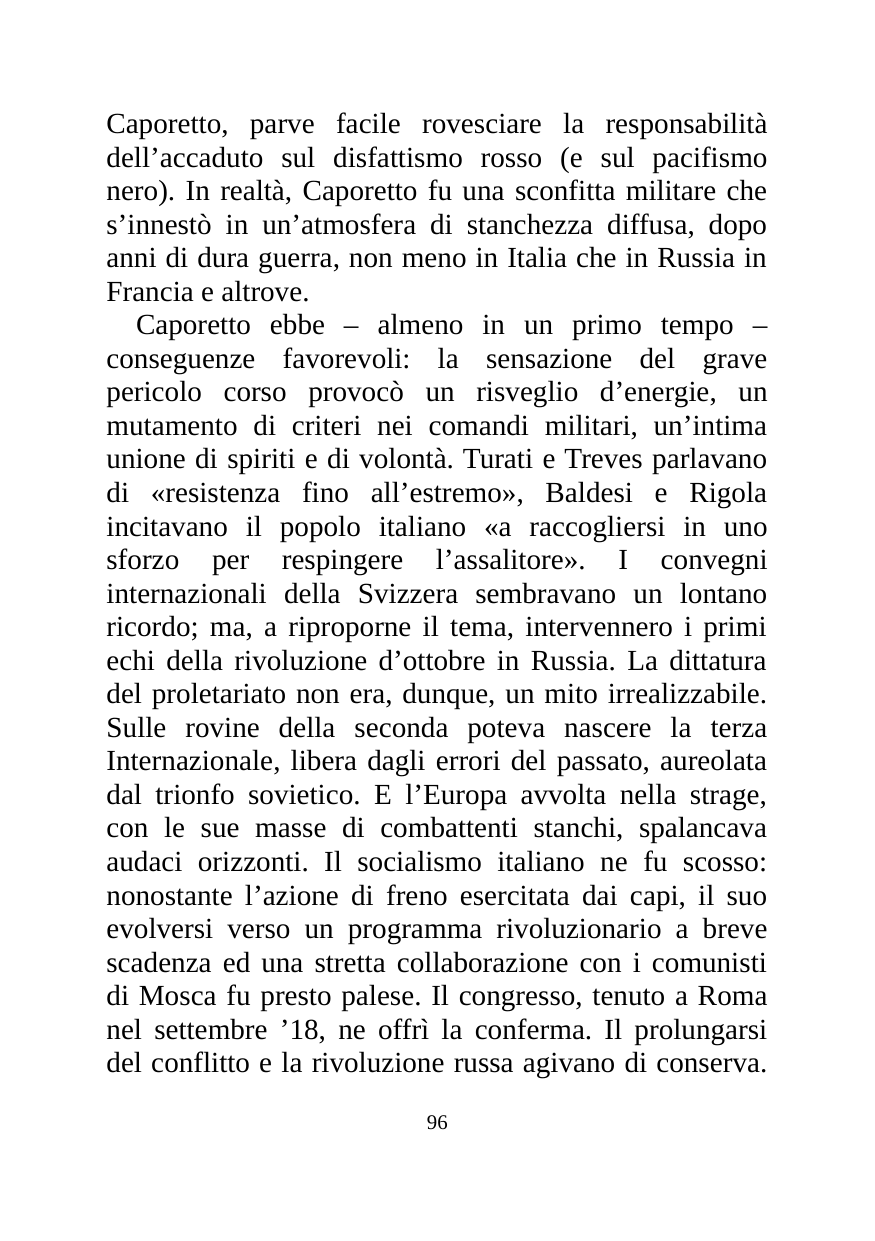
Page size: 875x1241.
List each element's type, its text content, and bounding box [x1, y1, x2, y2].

text Caporetto ebbe – almeno in un primo tempo – conseguenze favorevoli: la sensazione del grave pericolo corso provocò un risveglio d’energie, un mutamento di criteri nei comandi militari, un’intima unione di spiriti e di volontà. Turati e Treves parlavano di «resistenza fino all’estremo», Baldesi e Rigola incitavano il popolo italiano «a raccogliersi in uno sforzo per respingere l’assalitore». I convegni internazionali della Svizzera sembravano un lontano ricordo; ma, a riproporne il tema, intervennero i primi echi della rivoluzione d’ottobre in Russia. La dittatura del proletariato non era, dunque, un mito irrealizzabile. Sulle rovine della seconda poteva nascere la terza Internazionale, libera dagli errori del passato, aureolata dal trionfo sovietico. E l’Europa avvolta nella strage, con le sue masse di combattenti stanchi, spalancava audaci orizzonti. Il socialismo italiano ne fu scosso: nonostante l’azione di freno esercitata dai capi, il suo evolversi verso un programma rivoluzionario a breve scadenza ed una stretta collaborazione con i comunisti di Mosca fu presto palese. Il congresso, tenuto a Roma nel settembre ’18, ne offrì la conferma. Il prolungarsi del conflitto e la rivoluzione russa agivano di conserva. [106, 307, 768, 1079]
text Caporetto, parve facile rovesciare la responsabilità dell’accaduto sul disfattismo rosso (e sul pacifismo nero). In realtà, Caporetto fu una sconfitta militare che s’innestò in un’atmosfera di stanchezza diffusa, dopo anni di dura guerra, non meno in Italia che in Russia in Francia e altrove. [106, 106, 768, 307]
